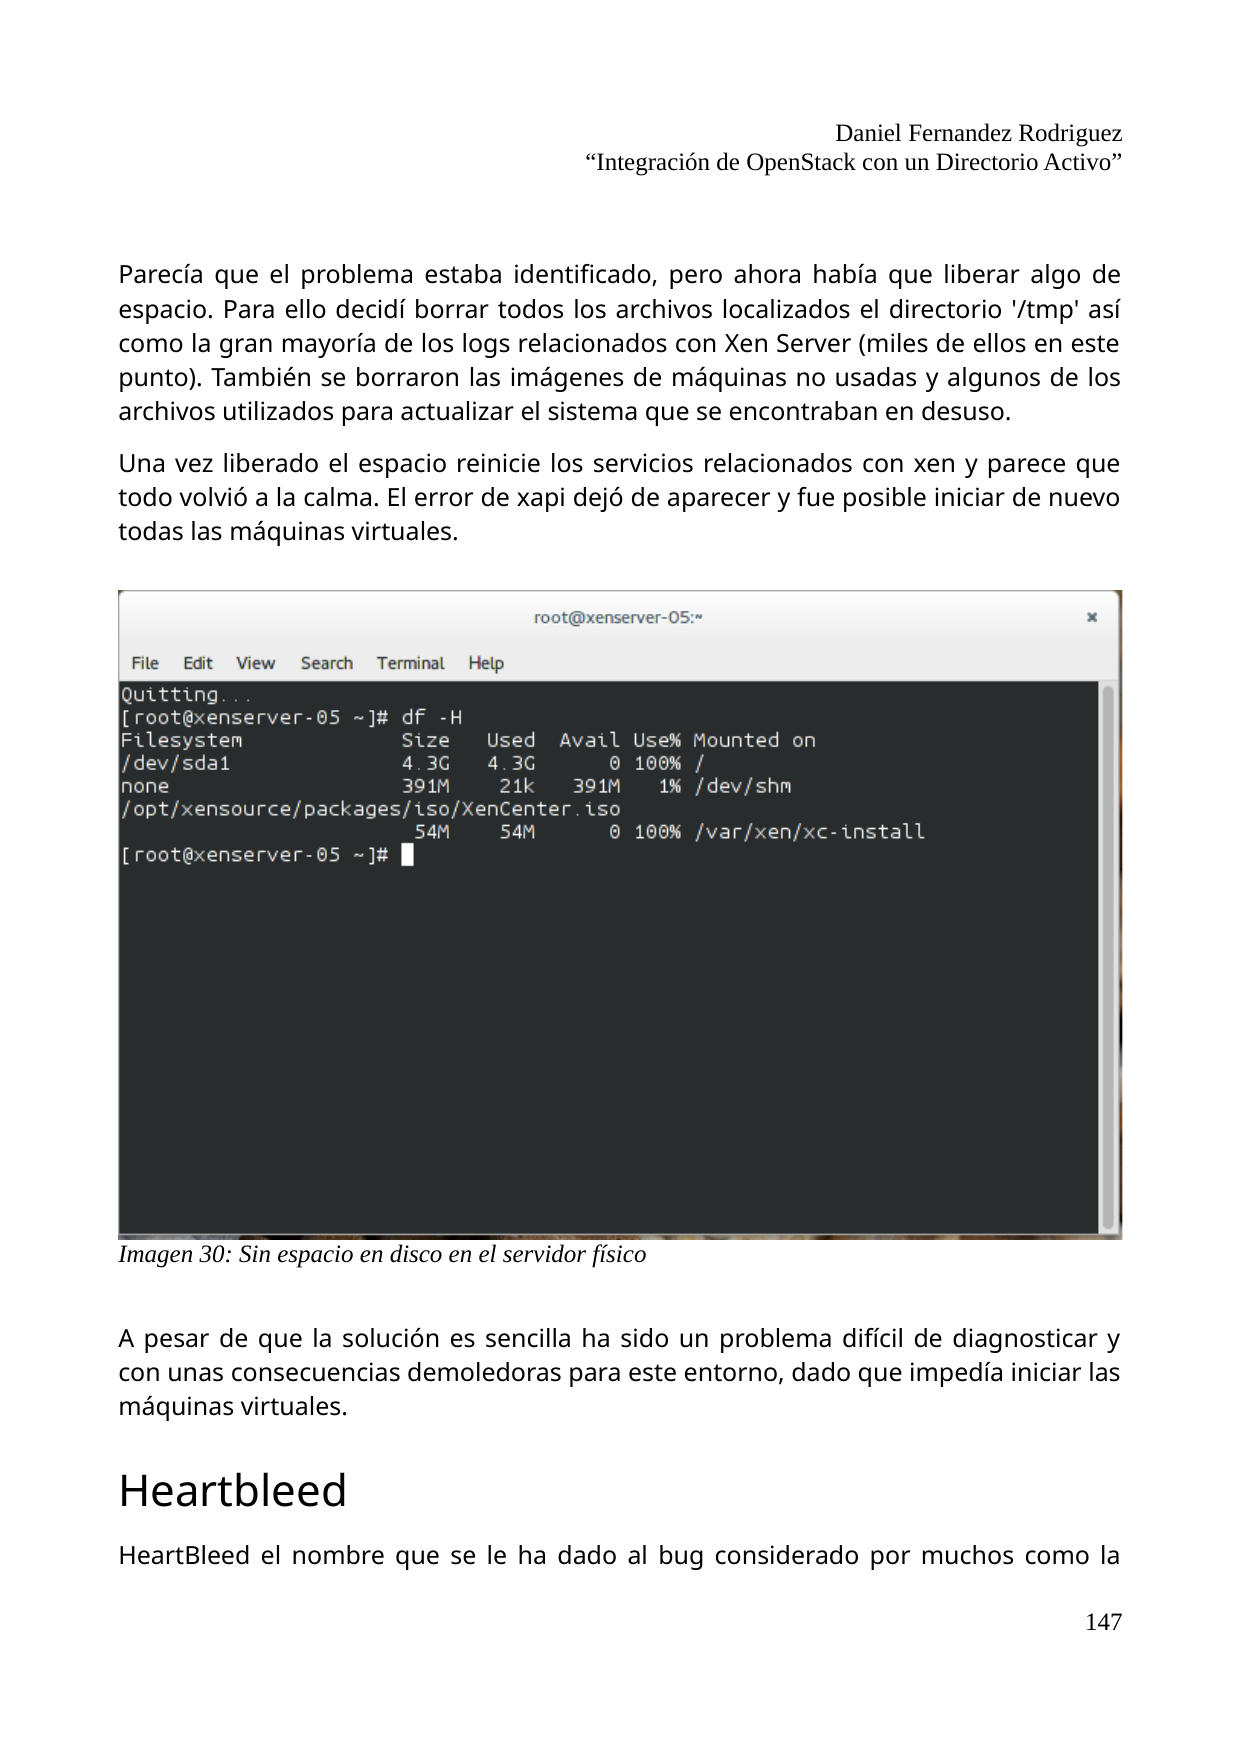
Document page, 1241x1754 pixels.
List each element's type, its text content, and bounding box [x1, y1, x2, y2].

text A pesar de que la solución es sencilla ha sido un problema difícil de diagnosticar y con unas consecuencias demoledoras para este entorno, dado que impedía iniciar las máquinas virtuales. [118, 1320, 1122, 1422]
picture [118, 590, 1123, 1240]
text Una vez liberado el espacio reinicie los servicios relacionados con xen y parece que todo volvió a la calma. El error de xapi dejó de aparecer y fue posible iniciar de nuevo todas las máquinas virtuales. [118, 446, 1122, 548]
subtitle Heartbleed [118, 1459, 1122, 1519]
text Parecía que el problema estaba identificado, pero ahora había que liberar algo de espacio. Para ello decidí borrar todos los archivos localizados el directorio '/tmp' así como la gran mayoría de los logs relacionados con Xen Server (miles de ellos en este punto). También se borraron las imágenes de máquinas no usadas y algunos de los archivos utilizados para actualizar el sistema que se encontraban en desuso. [118, 257, 1122, 427]
text HeartBleed el nombre que se le ha dado al bug considerado por muchos como la [118, 1537, 1122, 1572]
text Imagen 30: Sin espacio en disco en el servidor físico [118, 1240, 1122, 1268]
